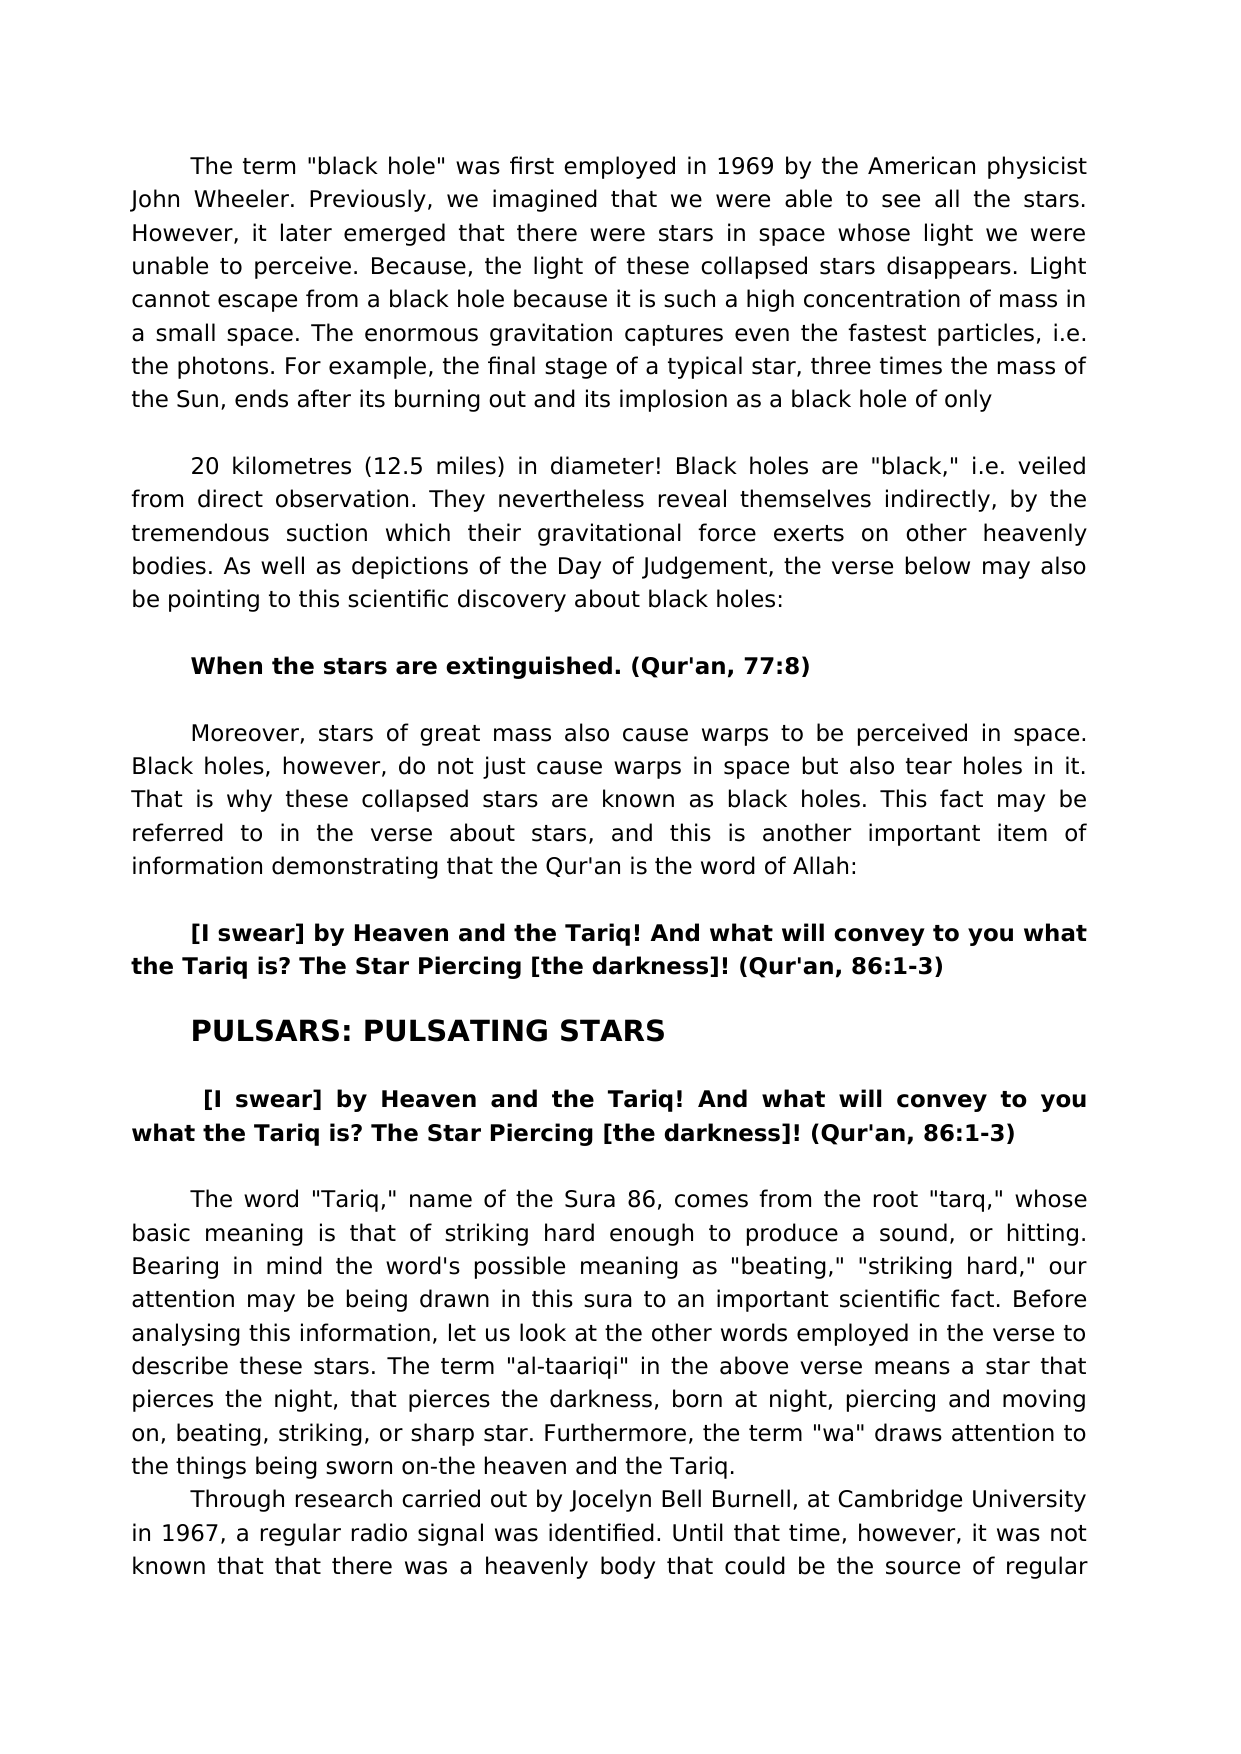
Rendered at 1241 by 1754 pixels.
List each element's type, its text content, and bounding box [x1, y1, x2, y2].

text [I swear] by Heaven and the Tariq! And what will convey to you what the Tariq is? The Star Piercing [the darkness]! (Qur'an, 86:1-3) [131, 914, 1088, 981]
text PULSARS: PULSATING STARS [131, 1014, 1088, 1048]
text 20 kilometres (12.5 miles) in diameter! Black holes are "black," i.e. veiled from direct observation. They nevertheless reveal themselves indirectly, by the tremendous suction which their gravitational force exerts on other heavenly bodies. As well as depictions of the Day of Judgement, the verse below may also be pointing to this scientific discovery about black holes: [131, 448, 1088, 614]
text [I swear] by Heaven and the Tariq! And what will convey to you what the Tariq is? The Star Piercing [the darkness]! (Qur'an, 86:1-3) [131, 1081, 1088, 1148]
text Moreover, stars of great mass also cause warps to be perceived in space. Black holes, however, do not just cause warps in space but also tear holes in it. That is why these collapsed stars are known as black holes. This fact may be referred to in the verse about stars, and this is another important item of information demonstrating that the Qur'an is the word of Allah: [131, 714, 1088, 881]
text The word "Tariq," name of the Sura 86, comes from the root "tarq," whose basic meaning is that of striking hard enough to produce a sound, or hitting. Bearing in mind the word's possible meaning as "beating," "striking hard," our attention may be being drawn in this sura to an important scientific fact. Before analysing this information, let us look at the other words employed in the verse to describe these stars. The term "al-taariqi" in the above verse means a star that pierces the night, that pierces the darkness, born at night, piercing and moving on, beating, striking, or sharp star. Furthermore, the term "wa" draws attention to the things being sworn on-the heaven and the Tariq. [131, 1181, 1088, 1481]
text Through research carried out by Jocelyn Bell Burnell, at Cambridge University in 1967, a regular radio signal was identified. Until that time, however, it was not known that that there was a heavenly body that could be the source of regular [131, 1481, 1088, 1581]
text When the stars are extinguished. (Qur'an, 77:8) [131, 648, 1088, 681]
text The term "black hole" was first employed in 1969 by the American physicist John Wheeler. Previously, we imagined that we were able to see all the stars. However, it later emerged that there were stars in space whose light we were unable to perceive. Because, the light of these collapsed stars disappears. Light cannot escape from a black hole because it is such a high concentration of mass in a small space. The enormous gravitation captures even the fastest particles, i.e. the photons. For example, the final stage of a typical star, three times the mass of the Sun, ends after its burning out and its implosion as a black hole of only [131, 148, 1088, 414]
